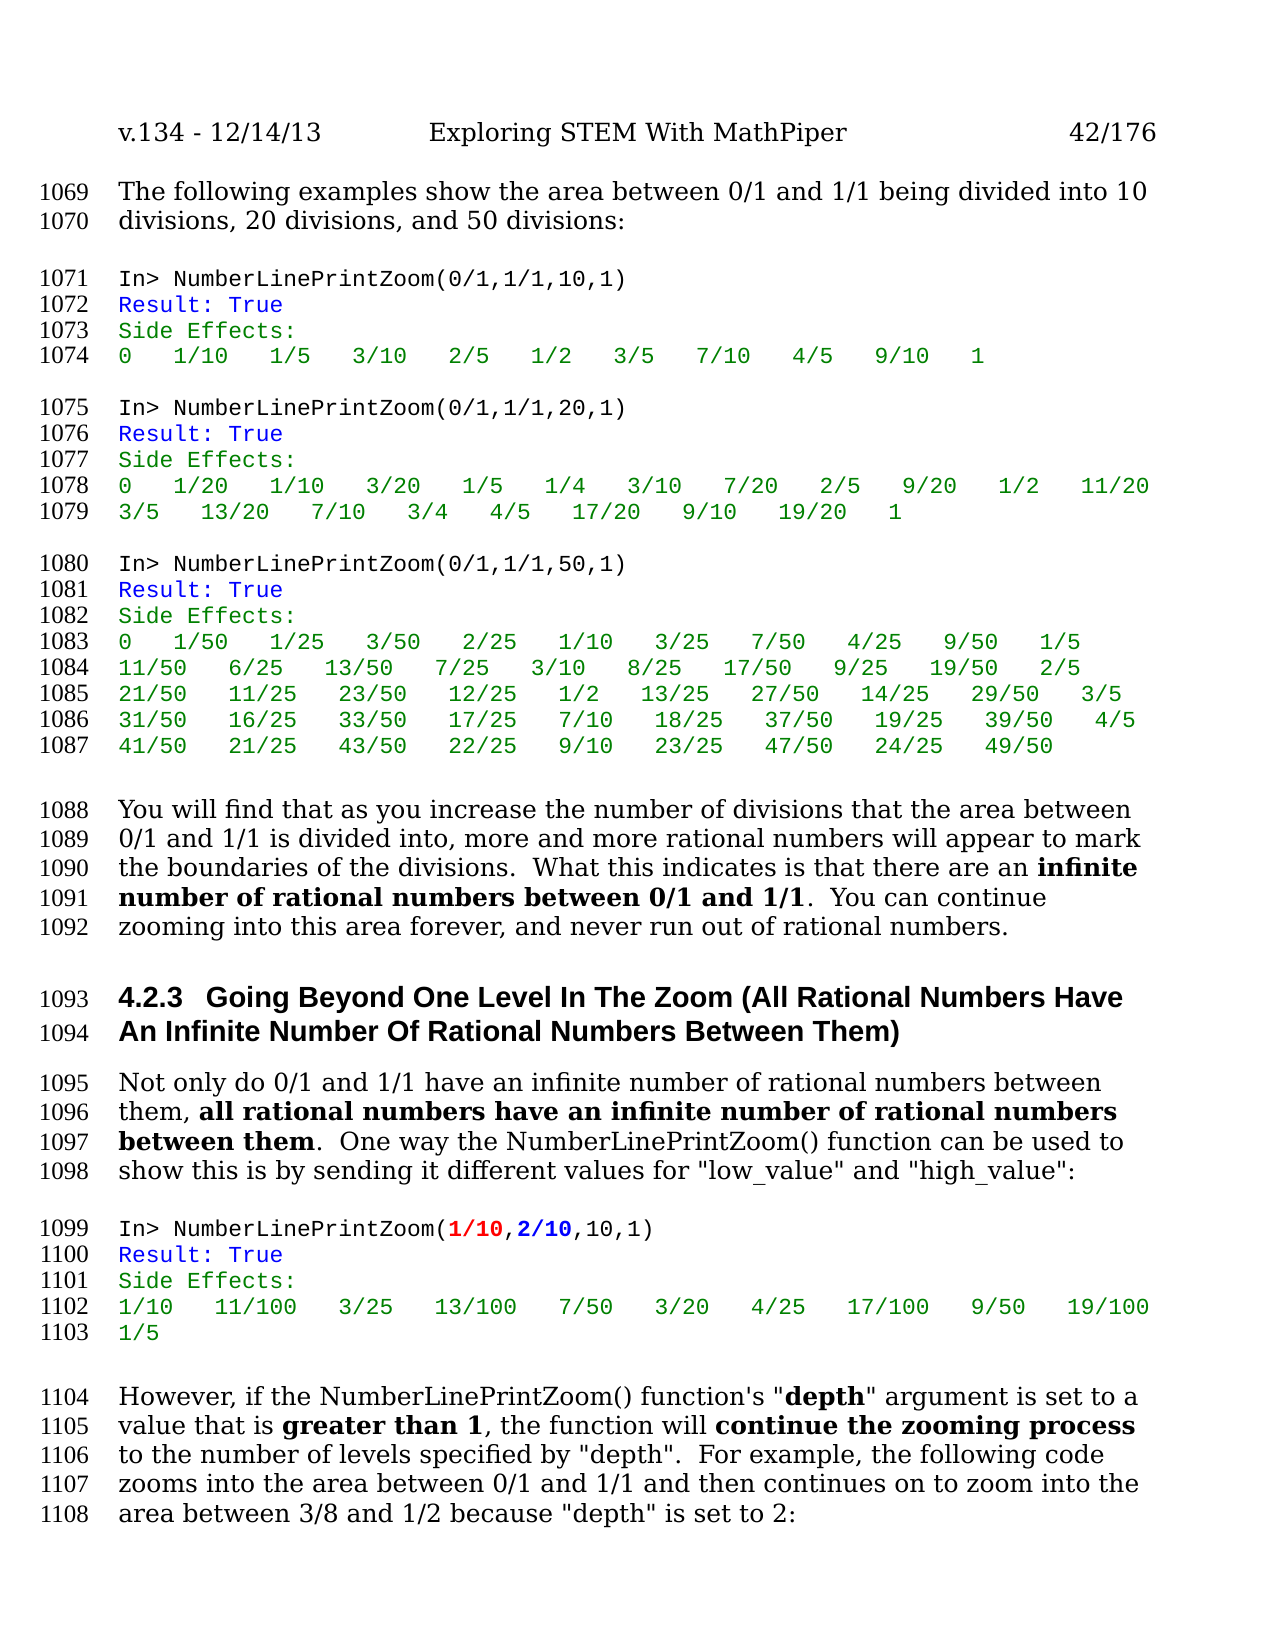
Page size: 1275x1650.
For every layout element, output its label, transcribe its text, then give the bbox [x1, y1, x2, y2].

text In> NumberLinePrintZoom(0/1,1/1,50,1) [118, 552, 1157, 578]
text Side Effects: [118, 1269, 1157, 1295]
text 1/10 11/100 3/25 13/100 7/50 3/20 4/25 17/100 9/50 19/100 1/5 [118, 1295, 1157, 1347]
text 0 1/50 1/25 3/50 2/25 1/10 3/25 7/50 4/25 9/50 1/5 11/50 6/25 13/50 7/25 3/10 8/25 17/50 9/25 19/50 2/5 21/50 11/25 23/50 12/25 1/2 13/25 27/50 14/25 29/50 3/5 31/50 16/25 33/50 17/25 7/10 18/25 37/50 19/25 39/50 4/5 41/50 21/25 43/50 22/25 9/10 23/25 47/50 24/25 49/50 [118, 630, 1157, 760]
text 0 1/10 1/5 3/10 2/5 1/2 3/5 7/10 4/5 9/10 1 [118, 345, 1157, 371]
text The following examples show the area between 0/1 and 1/1 being divided into 10 divisions, 20 divisions, and 50 divisions: [118, 177, 1157, 235]
text In> NumberLinePrintZoom(0/1,1/1,20,1) [118, 397, 1157, 423]
subtitle Going Beyond One Level In The Zoom (All Rational Numbers Have An Infinite Number Of Rational Numbers Between Them) [118, 980, 1157, 1047]
text You will find that as you increase the number of divisions that the area between 0/1 and 1/1 is divided into, more and more rational numbers will appear to mark the boundaries of the divisions. What this indicates is that there are an infinite number of rational numbers between 0/1 and 1/1. You can continue zooming into this area forever, and never run out of rational numbers. [118, 795, 1157, 941]
text Result: True [118, 293, 1157, 319]
text Result: True [118, 423, 1157, 449]
text Side Effects: [118, 319, 1157, 345]
text Not only do 0/1 and 1/1 have an infinite number of rational numbers between them, all rational numbers have an infinite number of rational numbers between them. One way the NumberLinePrintZoom() function can be used to show this is by sending it different values for "low_value" and "high_value": [118, 1068, 1157, 1185]
text Result: True [118, 578, 1157, 604]
text In> NumberLinePrintZoom(1/10,2/10,10,1) [118, 1217, 1157, 1243]
text Side Effects: [118, 604, 1157, 630]
text In> NumberLinePrintZoom(0/1,1/1,10,1) [118, 267, 1157, 293]
text Result: True [118, 1243, 1157, 1269]
text 0 1/20 1/10 3/20 1/5 1/4 3/10 7/20 2/5 9/20 1/2 11/20 3/5 13/20 7/10 3/4 4/5 17/20 9/10 19/20 1 [118, 474, 1157, 526]
text However, if the NumberLinePrintZoom() function's "depth" argument is set to a value that is greater than 1, the function will continue the zooming process to the number of levels specified by "depth". For example, the following code zooms into the area between 0/1 and 1/1 and then continues on to zoom into the area between 3/8 and 1/2 because "depth" is set to 2: [118, 1382, 1157, 1528]
text Side Effects: [118, 449, 1157, 474]
